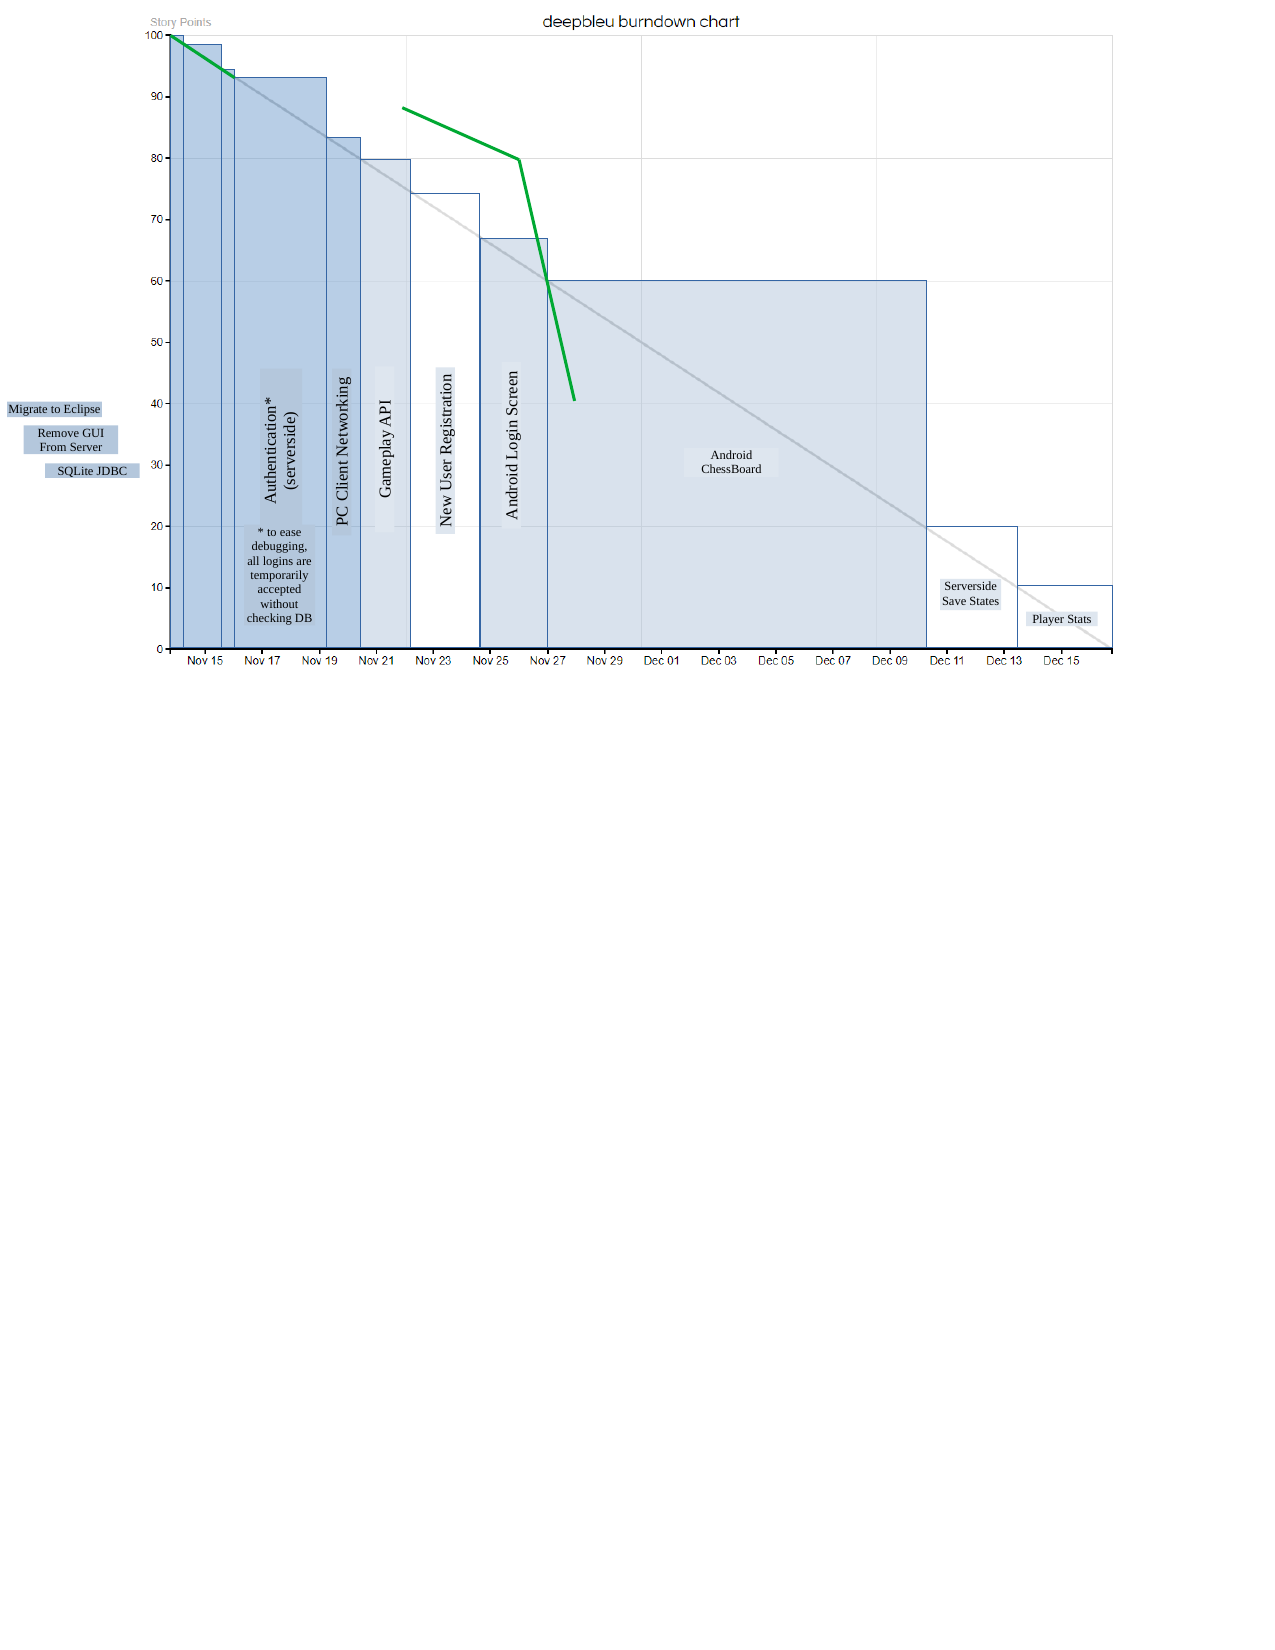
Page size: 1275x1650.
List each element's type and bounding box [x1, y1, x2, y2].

picture [118, 0, 1157, 682]
